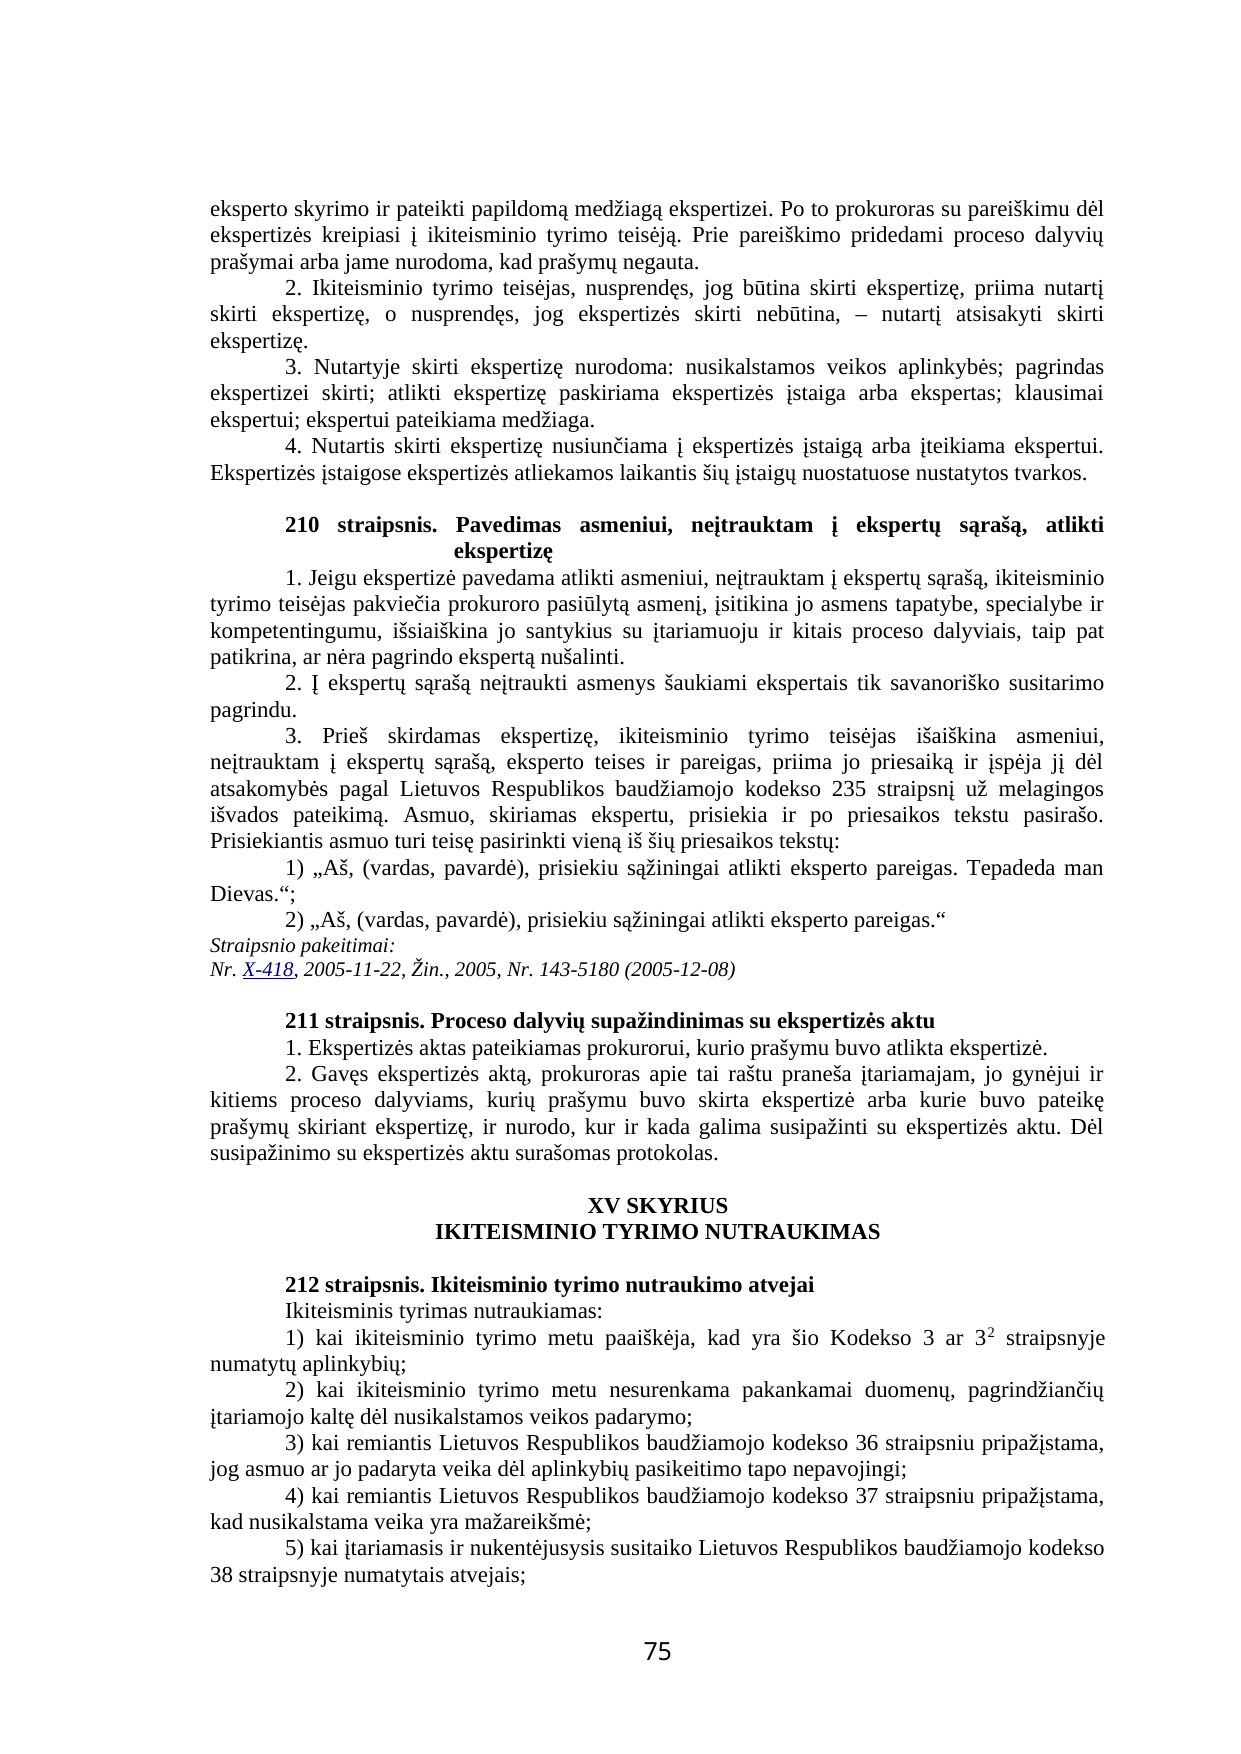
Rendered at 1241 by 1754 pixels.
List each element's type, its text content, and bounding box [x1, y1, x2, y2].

text 5) kai įtariamasis ir nukentėjusysis susitaiko Lietuvos Respublikos baudžiamojo kodekso 38 straipsnyje numatytais atvejais; [210, 1534, 1106, 1587]
subtitle XV skyrius [210, 1192, 1106, 1218]
text 1. Jeigu ekspertizė pavedama atlikti asmeniui, neįtrauktam į ekspertų sąrašą, ikiteisminio tyrimo teisėjas pakviečia prokuroro pasiūlytą asmenį, įsitikina jo asmens tapatybe, specialybe ir kompetentingumu, išsiaiškina jo santykius su įtariamuoju ir kitais proceso dalyviais, taip pat patikrina, ar nėra pagrindo ekspertą nušalinti. [210, 564, 1106, 669]
text 4. Nutartis skirti ekspertizę nusiunčiama į ekspertizės įstaigą arba įteikiama ekspertui. Ekspertizės įstaigose ekspertizės atliekamos laikantis šių įstaigų nuostatuose nustatytos tvarkos. [210, 432, 1106, 485]
text 210 straipsnis. Pavedimas asmeniui, neįtrauktam į ekspertų sąrašą, atlikti ekspertizę [285, 511, 1106, 564]
text 212 straipsnis. Ikiteisminio tyrimo nutraukimo atvejai [210, 1271, 1106, 1297]
text 2) kai ikiteisminio tyrimo metu nesurenkama pakankamai duomenų, pagrindžiančių įtariamojo kaltę dėl nusikalstamos veikos padarymo; [210, 1376, 1106, 1429]
text 2. Gavęs ekspertizės aktą, prokuroras apie tai raštu praneša įtariamajam, jo gynėjui ir kitiems proceso dalyviams, kurių prašymu buvo skirta ekspertizė arba kurie buvo pateikę prašymų skiriant ekspertizę, ir nurodo, kur ir kada galima susipažinti su ekspertizės aktu. Dėl susipažinimo su ekspertizės aktu surašomas protokolas. [210, 1060, 1106, 1166]
text 1) „Aš, (vardas, pavardė), prisiekiu sąžiningai atlikti eksperto pareigas. Tepadeda man Dievas.“; [210, 854, 1106, 907]
text 2. Ikiteisminio tyrimo teisėjas, nusprendęs, jog būtina skirti ekspertizę, priima nutartį skirti ekspertizę, o nusprendęs, jog ekspertizės skirti nebūtina, – nutartį atsisakyti skirti ekspertizę. [210, 274, 1106, 353]
text 2. Į ekspertų sąrašą neįtraukti asmenys šaukiami ekspertais tik savanoriško susitarimo pagrindu. [210, 669, 1106, 722]
text eksperto skyrimo ir pateikti papildomą medžiagą ekspertizei. Po to prokuroras su pareiškimu dėl ekspertizės kreipiasi į ikiteisminio tyrimo teisėją. Prie pareiškimo pridedami proceso dalyvių prašymai arba jame nurodoma, kad prašymų negauta. [210, 195, 1106, 274]
text 1. Ekspertizės aktas pateikiamas prokurorui, kurio prašymu buvo atlikta ekspertizė. [210, 1034, 1106, 1060]
text 211 straipsnis. Proceso dalyvių supažindinimas su ekspertizės aktu [210, 1007, 1106, 1034]
text 3. Prieš skirdamas ekspertizę, ikiteisminio tyrimo teisėjas išaiškina asmeniui, neįtrauktam į ekspertų sąrašą, eksperto teises ir pareigas, priima jo priesaiką ir įspėja jį dėl atsakomybės pagal Lietuvos Respublikos baudžiamojo kodekso 235 straipsnį už melagingos išvados pateikimą. Asmuo, skiriamas ekspertu, prisiekia ir po priesaikos tekstu pasirašo. Prisiekiantis asmuo turi teisę pasirinkti vieną iš šių priesaikos tekstų: [210, 722, 1106, 854]
text Ikiteisminis tyrimas nutraukiamas: [210, 1297, 1106, 1324]
text 3) kai remiantis Lietuvos Respublikos baudžiamojo kodekso 36 straipsniu pripažįstama, jog asmuo ar jo padaryta veika dėl aplinkybių pasikeitimo tapo nepavojingi; [210, 1429, 1106, 1482]
text 4) kai remiantis Lietuvos Respublikos baudžiamojo kodekso 37 straipsniu pripažįstama, kad nusikalstama veika yra mažareikšmė; [210, 1482, 1106, 1534]
text 1) kai ikiteisminio tyrimo metu paaiškėja, kad yra šio Kodekso 3 ar 32 straipsnyje numatytų aplinkybių; [210, 1324, 1106, 1376]
text Nr. X-418, 2005-11-22, Žin., 2005, Nr. 143-5180 (2005-12-08) [210, 957, 1106, 981]
text Ikiteisminio tyrimo nutraukimas [210, 1218, 1106, 1244]
text Straipsnio pakeitimai: [210, 933, 1106, 957]
text 2) „Aš, (vardas, pavardė), prisiekiu sąžiningai atlikti eksperto pareigas.“ [210, 907, 1106, 933]
text 3. Nutartyje skirti ekspertizę nurodoma: nusikalstamos veikos aplinkybės; pagrindas ekspertizei skirti; atlikti ekspertizę paskiriama ekspertizės įstaiga arba ekspertas; klausimai ekspertui; ekspertui pateikiama medžiaga. [210, 353, 1106, 432]
